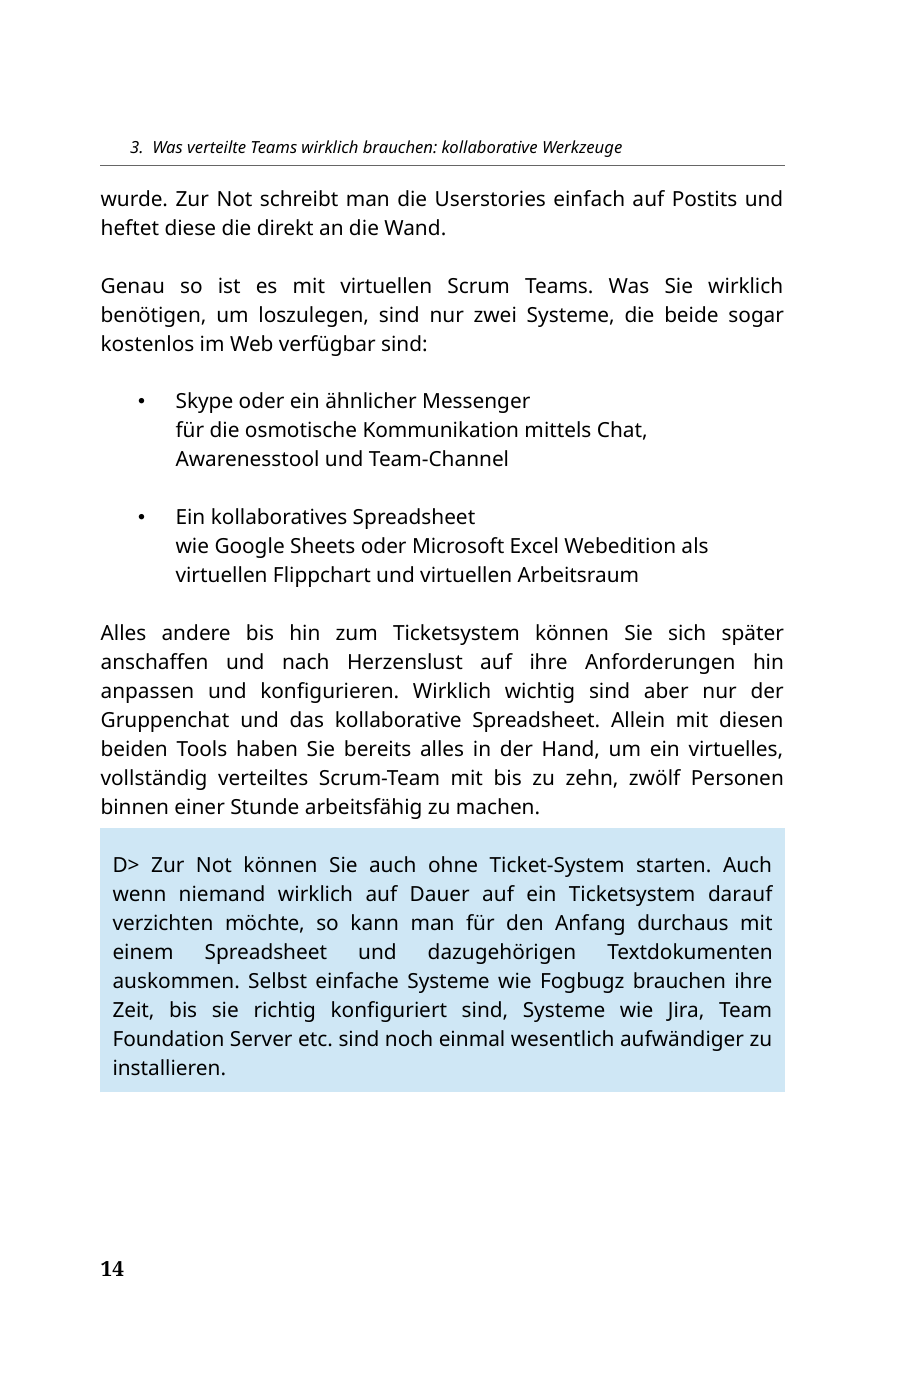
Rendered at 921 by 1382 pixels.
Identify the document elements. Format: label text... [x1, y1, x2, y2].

list Ein kollaboratives Spreadsheet wie Google Sheets oder Microsoft Excel Webedition als virtuellen Flippchart und virtuellen Arbeitsraum [138, 481, 785, 588]
text D> Zur Not können Sie auch ohne Ticket-System starten. Auch wenn niemand wirklich auf Dauer auf ein Ticketsystem darauf verzichten möchte, so kann man für den Anfang durchaus mit einem Spreadsheet und dazugehörigen Textdokumenten auskommen. Selbst einfache Systeme wie Fogbugz brauchen ihre Zeit, bis sie richtig konfiguriert sind, Systeme wie Jira, Team Foundation Server etc. sind noch einmal wesentlich aufwändiger zu installieren. [112, 840, 773, 1081]
text wurde. Zur Not schreibt man die Userstories einfach auf Postits und heftet diese die direkt an die Wand. [100, 183, 785, 241]
text Alles andere bis hin zum Ticketsystem können Sie sich später anschaffen und nach Herzenslust auf ihre Anforderungen hin anpassen und konfigurieren. Wirklich wichtig sind aber nur der Gruppenchat und das kollaborative Spreadsheet. Allein mit diesen beiden Tools haben Sie bereits alles in der Hand, um ein virtuelles, vollständig verteiltes Scrum-Team mit bis zu zehn, zwölf Personen binnen einer Stunde arbeitsfähig zu machen. [100, 597, 785, 820]
text Genau so ist es mit virtuellen Scrum Teams. Was Sie wirklich benötigen, um loszulegen, sind nur zwei Systeme, die beide sogar kostenlos im Web verfügbar sind: [100, 249, 785, 357]
list Skype oder ein ähnlicher Messenger für die osmotische Kommunikation mittels Chat, Awarenesstool und Team-Channel [138, 365, 785, 473]
